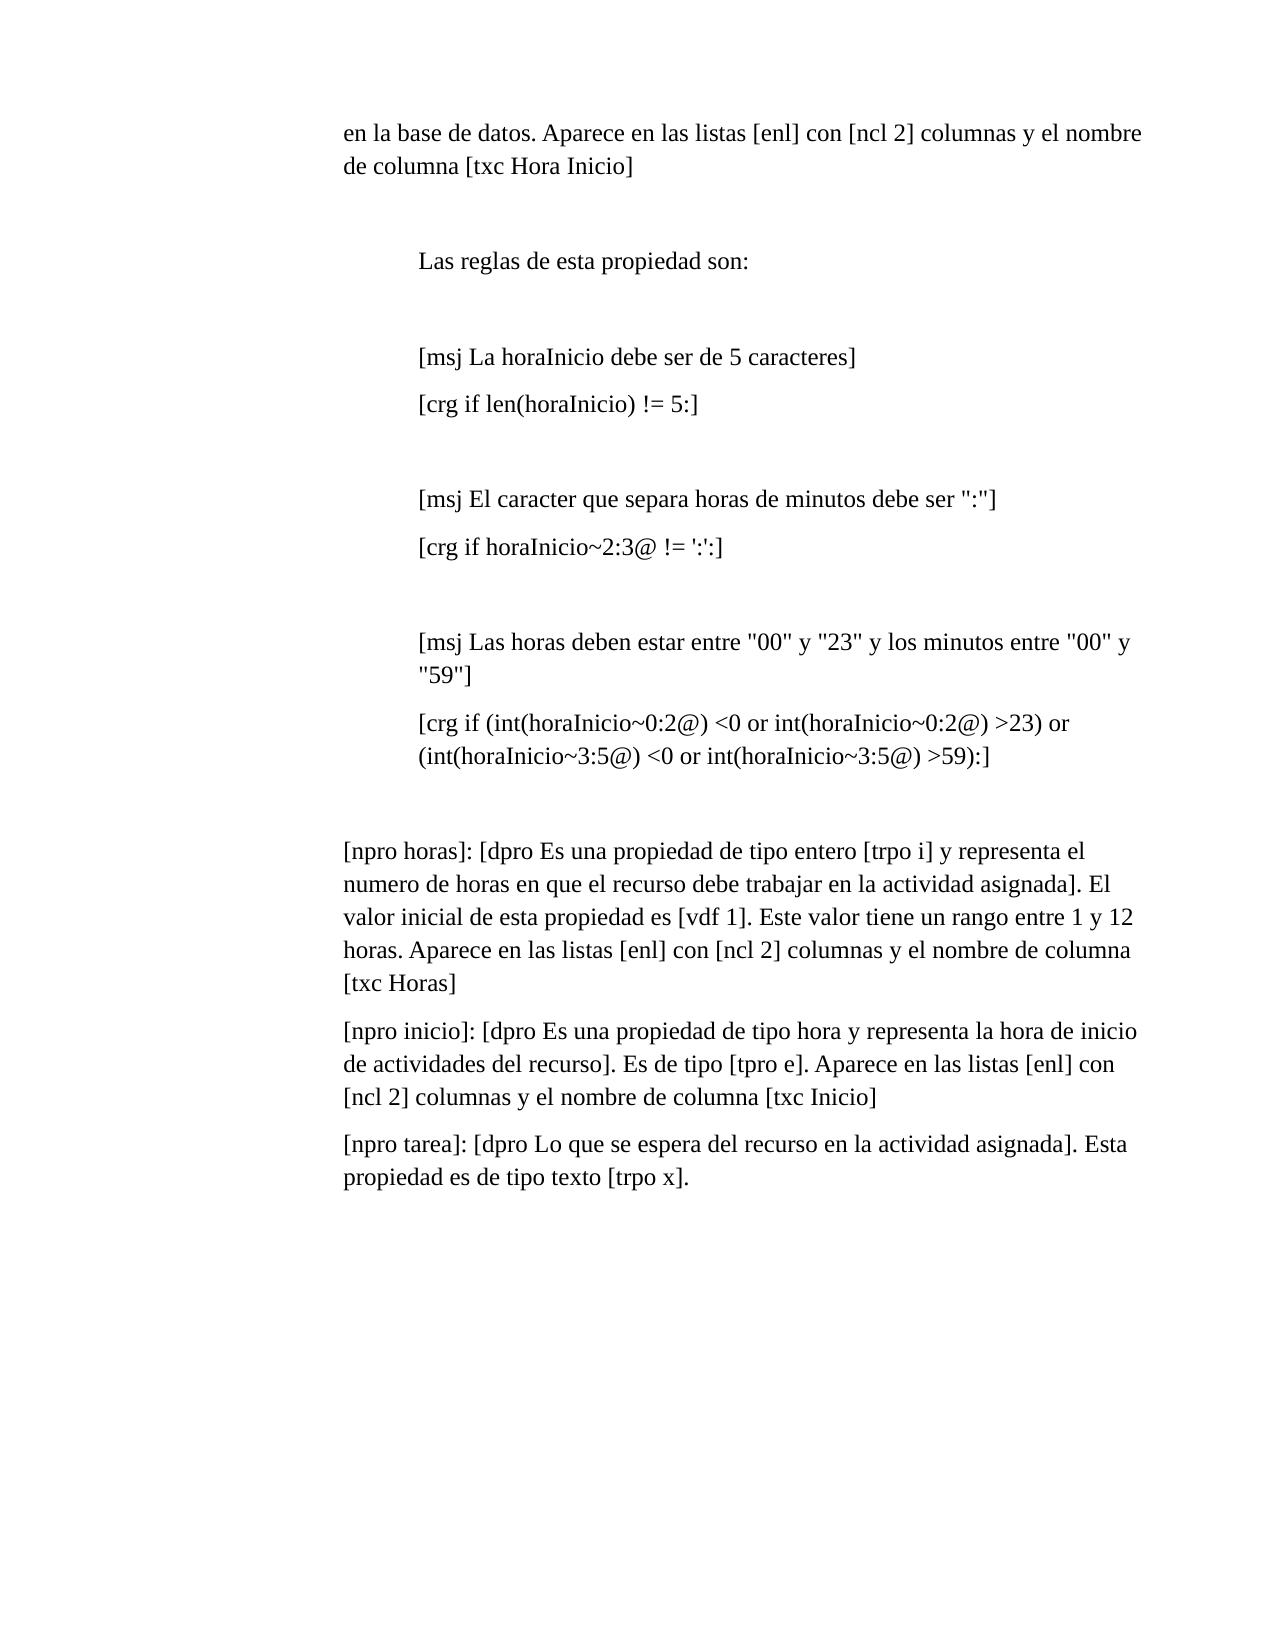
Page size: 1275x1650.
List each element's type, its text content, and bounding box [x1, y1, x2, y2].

text [msj Las horas deben estar entre "00" y "23" y los minutos entre "00" y "59"] [418, 627, 1157, 689]
text [msj La horaInicio debe ser de 5 caracteres] [418, 342, 1157, 370]
text [msj El caracter que separa horas de minutos debe ser ":"] [418, 484, 1157, 513]
text en la base de datos. Aparece en las listas [enl] con [ncl 2] columnas y el nombre de columna [txc Hora Inicio] [343, 118, 1157, 180]
text [crg if len(horaInicio) != 5:] [418, 389, 1157, 418]
text [npro tarea]: [dpro Lo que se espera del recurso en la actividad asignada]. Esta propiedad es de tipo texto [trpo x]. [343, 1129, 1157, 1191]
text [npro inicio]: [dpro Es una propiedad de tipo hora y representa la hora de inicio de actividades del recurso]. Es de tipo [tpro e]. Aparece en las listas [enl] con [ncl 2] columnas y el nombre de columna [txc Inicio] [343, 1016, 1157, 1111]
text [crg if (int(horaInicio~0:2@) <0 or int(horaInicio~0:2@) >23) or (int(horaInicio~3:5@) <0 or int(horaInicio~3:5@) >59):] [418, 708, 1157, 769]
text [crg if horaInicio~2:3@ != ':':] [418, 532, 1157, 561]
text Las reglas de esta propiedad son: [418, 246, 1157, 275]
text [npro horas]: [dpro Es una propiedad de tipo entero [trpo i] y representa el numero de horas en que el recurso debe trabajar en la actividad asignada]. El valor inicial de esta propiedad es [vdf 1]. Este valor tiene un rango entre 1 y 12 horas. Aparece en las listas [enl] con [ncl 2] columnas y el nombre de columna [txc Horas] [343, 836, 1157, 997]
